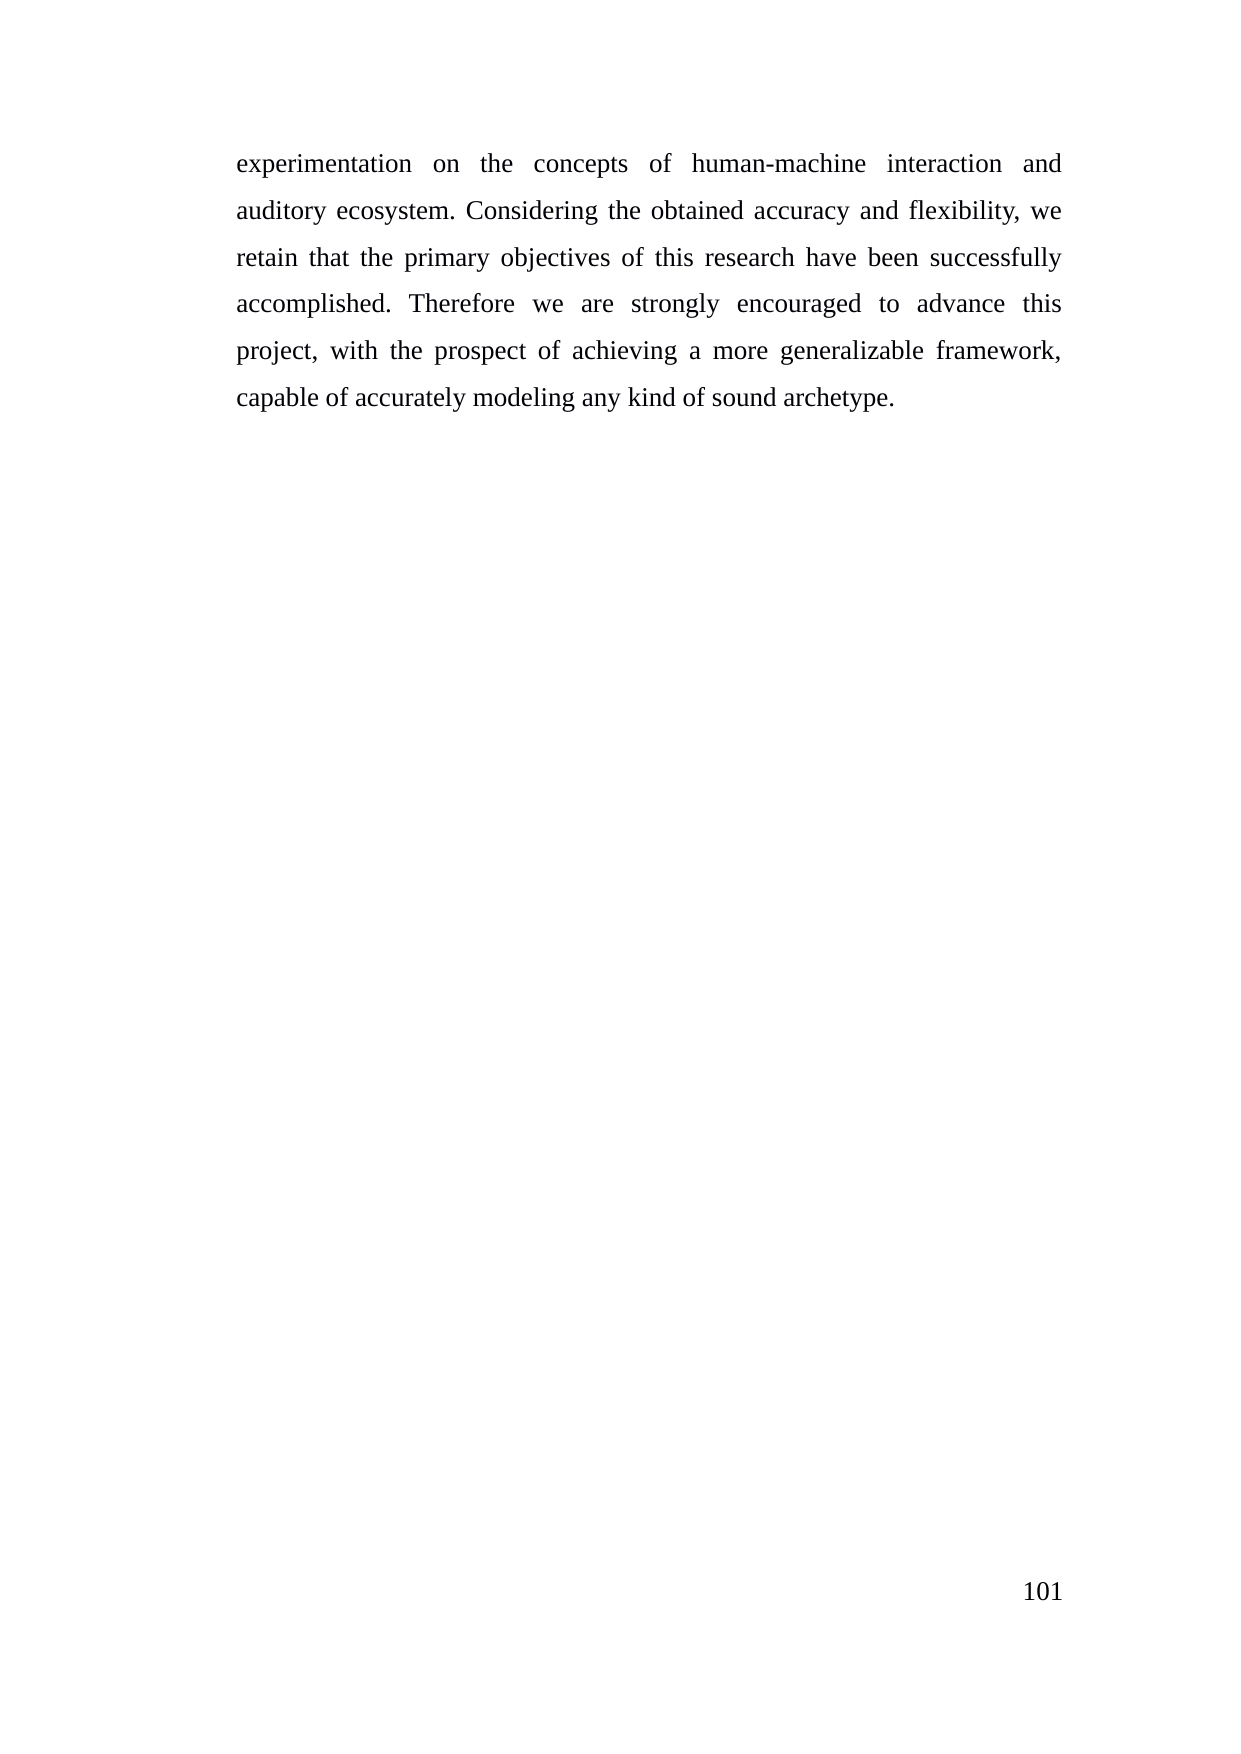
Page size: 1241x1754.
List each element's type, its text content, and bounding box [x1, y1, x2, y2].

text experimentation on the concepts of human-machine interaction and auditory ecosystem. Considering the obtained accuracy and flexibility, we retain that the primary objectives of this research have been successfully accomplished. Therefore we are strongly encouraged to advance this project, with the prospect of achieving a more generalizable framework, capable of accurately modeling any kind of sound archetype. [236, 148, 1063, 412]
